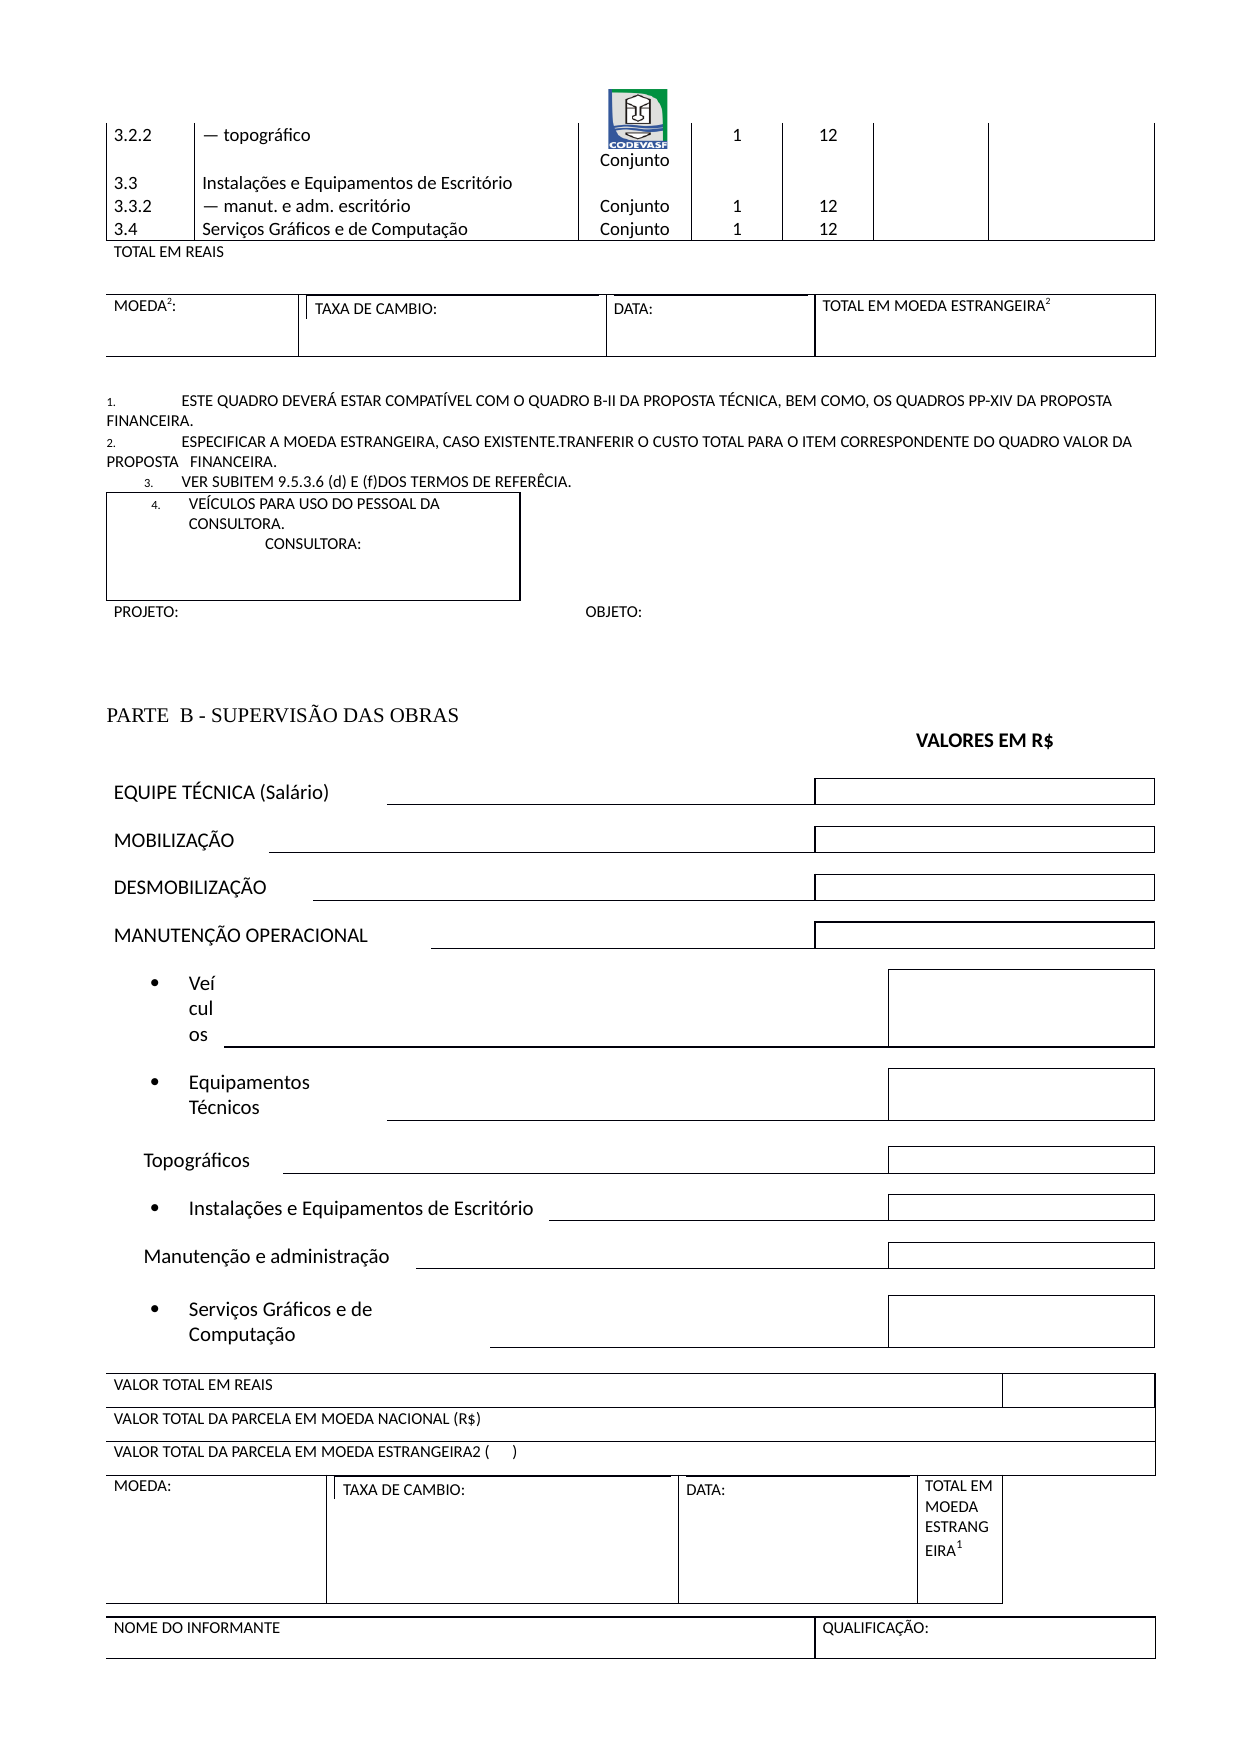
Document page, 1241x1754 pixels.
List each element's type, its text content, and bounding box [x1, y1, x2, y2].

table_cell MOEDA: [106, 1476, 326, 1603]
table_cell [889, 1147, 1154, 1173]
table_cell EQUIPE TÉCNICA (Salário) [106, 778, 387, 804]
table_header [889, 970, 1154, 1046]
table_cell OBJETO: [578, 600, 1155, 662]
table_cell [283, 1146, 888, 1173]
table_header VEÍCULOS PARA USO DO PESSOAL DA CONSULTORA. CONSULTORA: [107, 493, 519, 600]
table_cell [889, 1296, 1154, 1347]
table_header [106, 727, 387, 778]
table_cell 3.4 [107, 217, 194, 240]
table_header DESMOBILIZAÇÃO [106, 874, 313, 900]
table_cell [490, 1295, 888, 1347]
table_cell 1 [692, 194, 782, 217]
table_header [431, 921, 814, 948]
table_cell [416, 1269, 889, 1295]
table_cell VALOR TOTAL DA PARCELA EM MOEDA ESTRANGEIRA2 ( ) [106, 1442, 1155, 1474]
table_header [387, 1068, 888, 1120]
table_cell — topográfico [195, 123, 578, 171]
table_header Manutenção e administração [106, 1242, 416, 1268]
table_cell 12 [783, 217, 873, 240]
table_cell Conjunto [579, 194, 691, 217]
table_cell [989, 171, 1154, 194]
table_cell 3.3 [107, 171, 194, 194]
table_cell [889, 1269, 1155, 1295]
table_cell [692, 171, 782, 194]
list ESPECIFICAR A MOEDA ESTRANGEIRA, CASO EXISTENTE.TRANFERIR O CUSTO TOTAL PARA O ITEM CORRESPONDENTE DO QUADRO VALOR DA PROPOSTA FINANCEIRA. [106, 431, 1154, 472]
table_header [816, 923, 1154, 948]
table_cell DATA: [679, 1476, 917, 1603]
table_header Veículos [106, 969, 224, 1046]
table_cell [387, 778, 814, 804]
table_cell [874, 171, 988, 194]
table_cell Instalações e Equipamentos de Escritório [195, 171, 578, 194]
table_cell [283, 1120, 889, 1146]
table_header [521, 492, 1155, 600]
table_cell [1003, 1476, 1155, 1603]
table_header [416, 1242, 888, 1268]
text PARTE B - SUPERVISÃO DAS OBRAS [106, 703, 1169, 727]
table_header [816, 827, 1154, 852]
table_cell 1 [692, 217, 782, 240]
table_cell TAXA DE CAMBIO: [299, 295, 606, 356]
table_cell [989, 217, 1154, 240]
table_cell 1 [692, 123, 782, 171]
table_cell 12 [783, 194, 873, 217]
table_header [224, 969, 888, 1046]
table_header VALOR TOTAL EM REAIS [106, 1374, 1002, 1407]
table_cell [783, 171, 873, 194]
table_cell PROJETO: [106, 600, 578, 662]
table_cell [989, 123, 1154, 171]
table_header MANUTENÇÃO OPERACIONAL [106, 921, 431, 948]
table_cell Conjunto [579, 217, 691, 240]
table_cell TAXA DE CAMBIO: [327, 1476, 678, 1603]
table_cell VALOR TOTAL DA PARCELA EM MOEDA NACIONAL (R$) [106, 1408, 1155, 1441]
list ESTE QUADRO DEVERÁ ESTAR COMPATÍVEL COM O QUADRO B-II DA PROPOSTA TÉCNICA, BEM COMO, OS QUADROS PP-XIV DA PROPOSTA FINANCEIRA. [106, 390, 1154, 431]
table_header VALORES EM R$ [815, 727, 1155, 778]
table_header [889, 1195, 1154, 1220]
table_cell TOTAL EM MOEDA ESTRANGEIRA2 [816, 295, 1155, 356]
table_header [549, 1194, 888, 1220]
table_cell Serviços Gráficos e de Computação [106, 1295, 490, 1347]
table_header [889, 1243, 1154, 1268]
table_header MOBILIZAÇÃO [106, 826, 269, 852]
table_header Instalações e Equipamentos de Escritório [106, 1194, 549, 1220]
table_cell TOTAL EM MOEDA ESTRANGEIRA1 [918, 1476, 1002, 1603]
table_cell [106, 1120, 283, 1146]
table_cell TOTAL EM REAIS [106, 241, 1155, 294]
table_cell 3.3.2 [107, 194, 194, 217]
table_header [889, 1069, 1154, 1120]
table_header [269, 826, 814, 852]
table_cell 12 [783, 123, 873, 171]
table_cell [889, 1121, 1155, 1146]
table_cell [106, 1268, 416, 1295]
table_cell MOEDA2: [106, 295, 298, 356]
table_header [1003, 1374, 1154, 1407]
table_header [313, 874, 814, 900]
table_cell [989, 194, 1154, 217]
list VER SUBITEM 9.5.3.6 (d) E (f)DOS TERMOS DE REFERÊCIA. [144, 472, 1169, 492]
table_cell Topográficos [106, 1146, 283, 1173]
table_header Equipamentos Técnicos [106, 1068, 387, 1120]
table_cell Serviços Gráficos e de Computação [195, 217, 578, 240]
table_cell [816, 779, 1154, 804]
table_cell 3.2.2 [107, 123, 194, 171]
table_cell [874, 217, 988, 240]
table_header [816, 875, 1154, 900]
table_cell Conjunto [579, 123, 691, 171]
table_cell [874, 123, 988, 171]
table_cell [874, 194, 988, 217]
table_header NOME DO INFORMANTE [106, 1618, 814, 1658]
table_cell — manut. e adm. escritório [195, 194, 578, 217]
table_cell DATA: [607, 295, 814, 356]
table_cell [579, 171, 691, 194]
table_header QUALIFICAÇÃO: [816, 1618, 1155, 1658]
table_header [387, 727, 815, 778]
